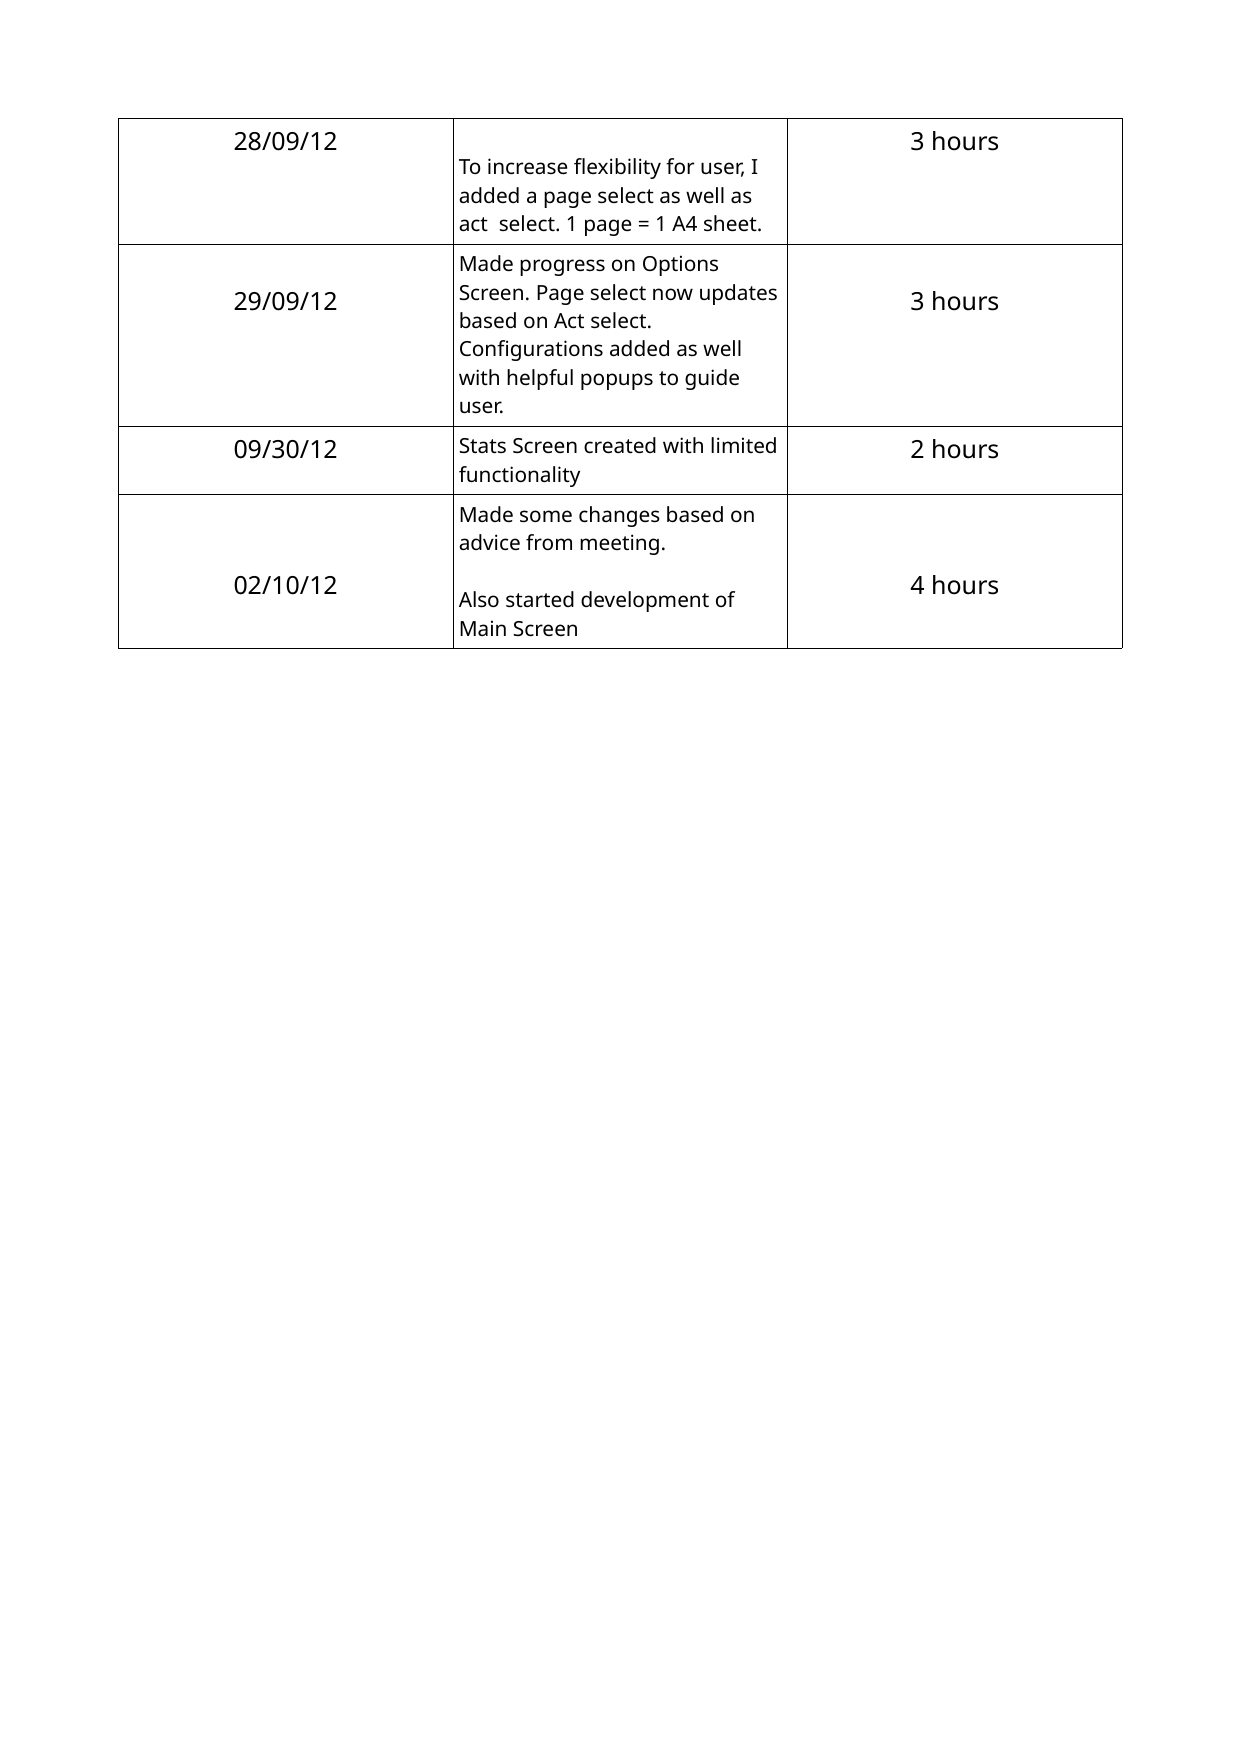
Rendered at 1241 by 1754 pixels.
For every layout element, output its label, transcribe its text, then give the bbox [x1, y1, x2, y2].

table_cell 30/09/12 [119, 427, 453, 494]
table_cell To increase flexibility for user, I added a page select as well as act select. 1 page = 1 A4 sheet. [454, 119, 787, 243]
table_cell 2 hours [788, 427, 1122, 494]
table_cell Made progress on Options Screen. Page select now updates based on Act select. Configurations added as well with helpful popups to guide user. [454, 245, 787, 426]
table_cell 02/10/12 [119, 495, 453, 648]
table_cell 4 hours [788, 495, 1122, 648]
table_cell Stats Screen created with limited functionality [454, 427, 787, 494]
table_cell 28/09/12 [119, 119, 453, 243]
table_cell 29/09/12 [119, 245, 453, 426]
table_cell 3 hours [788, 245, 1122, 426]
table_cell 3 hours [788, 119, 1122, 243]
table_cell Made some changes based on advice from meeting. Also started development of Main Screen [454, 495, 787, 648]
